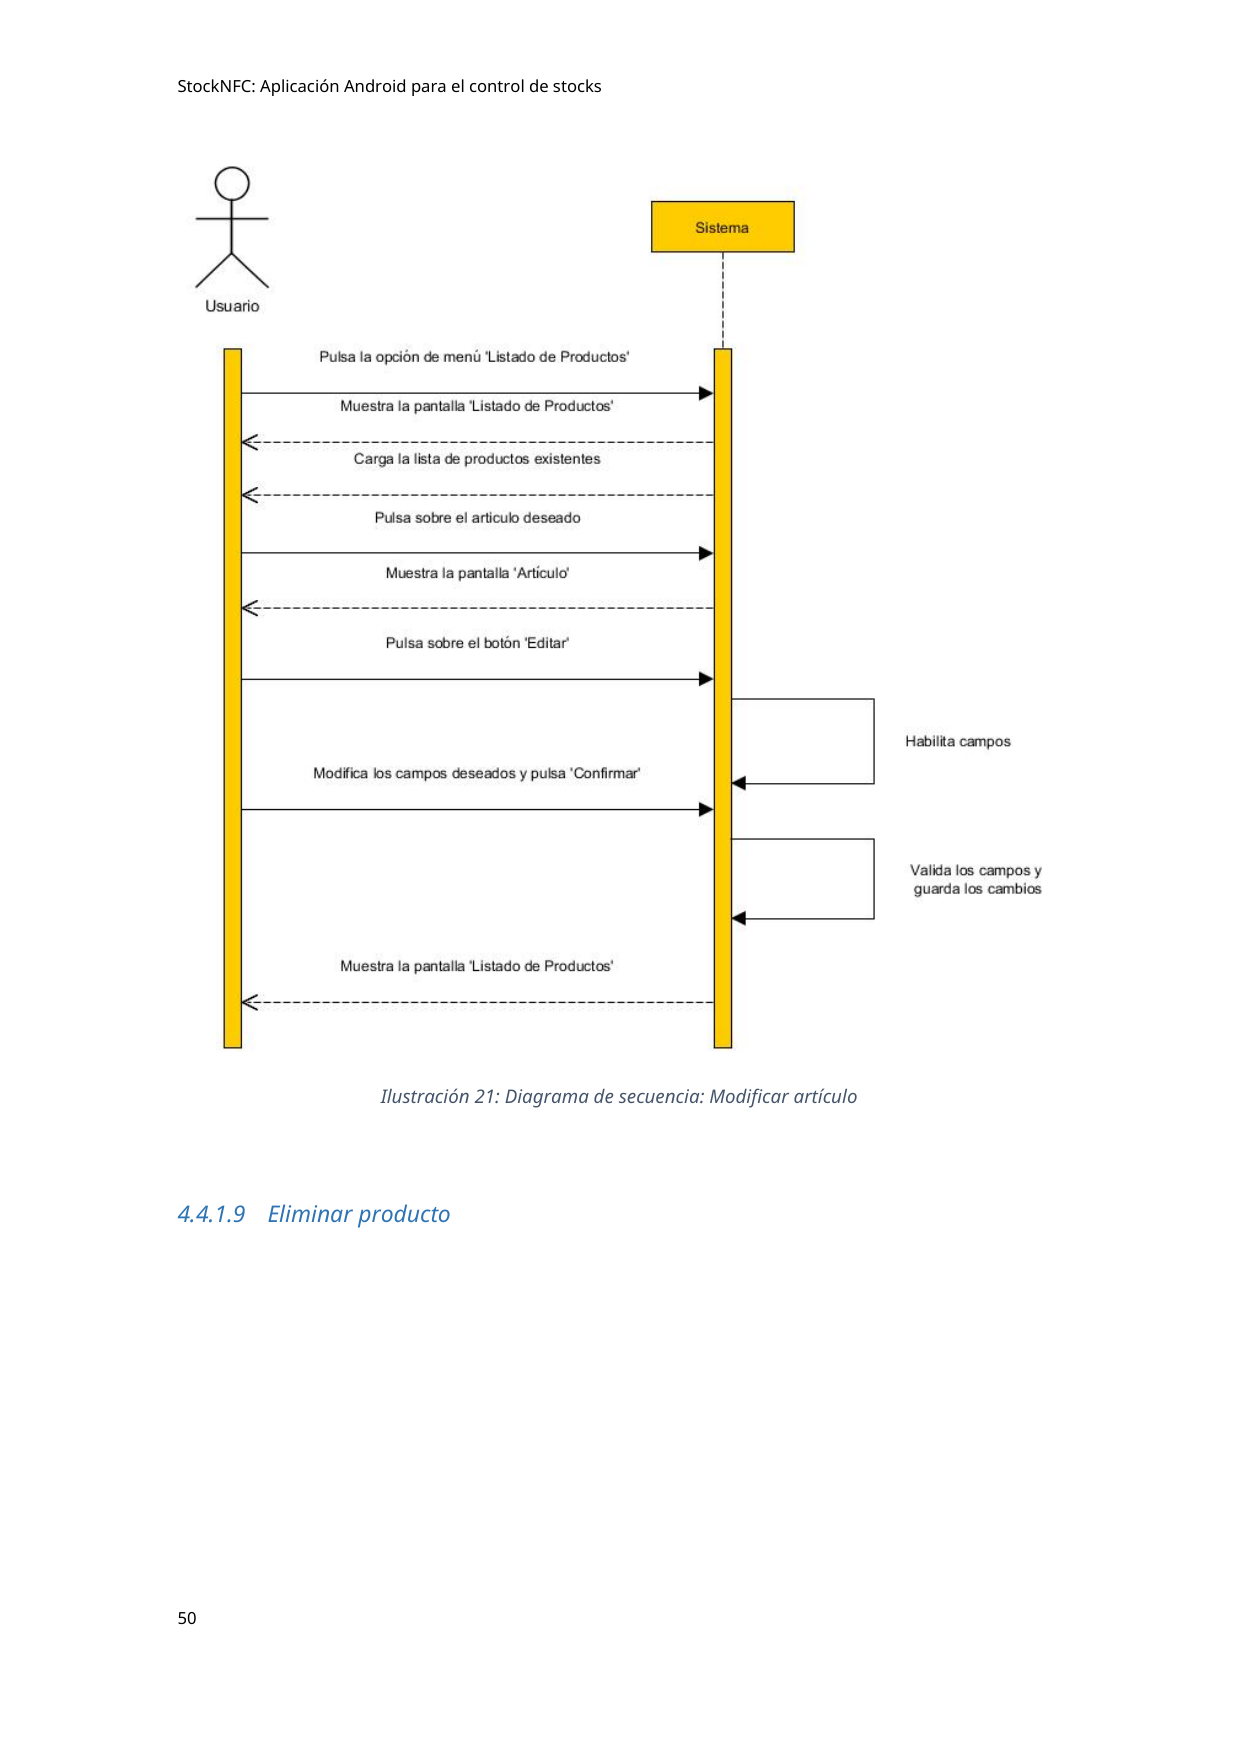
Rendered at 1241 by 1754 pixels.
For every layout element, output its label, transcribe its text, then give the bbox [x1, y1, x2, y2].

subtitle Eliminar producto [177, 1198, 1063, 1229]
text Ilustración 21: Diagrama de secuencia: Modificar artículo [177, 1083, 1063, 1109]
